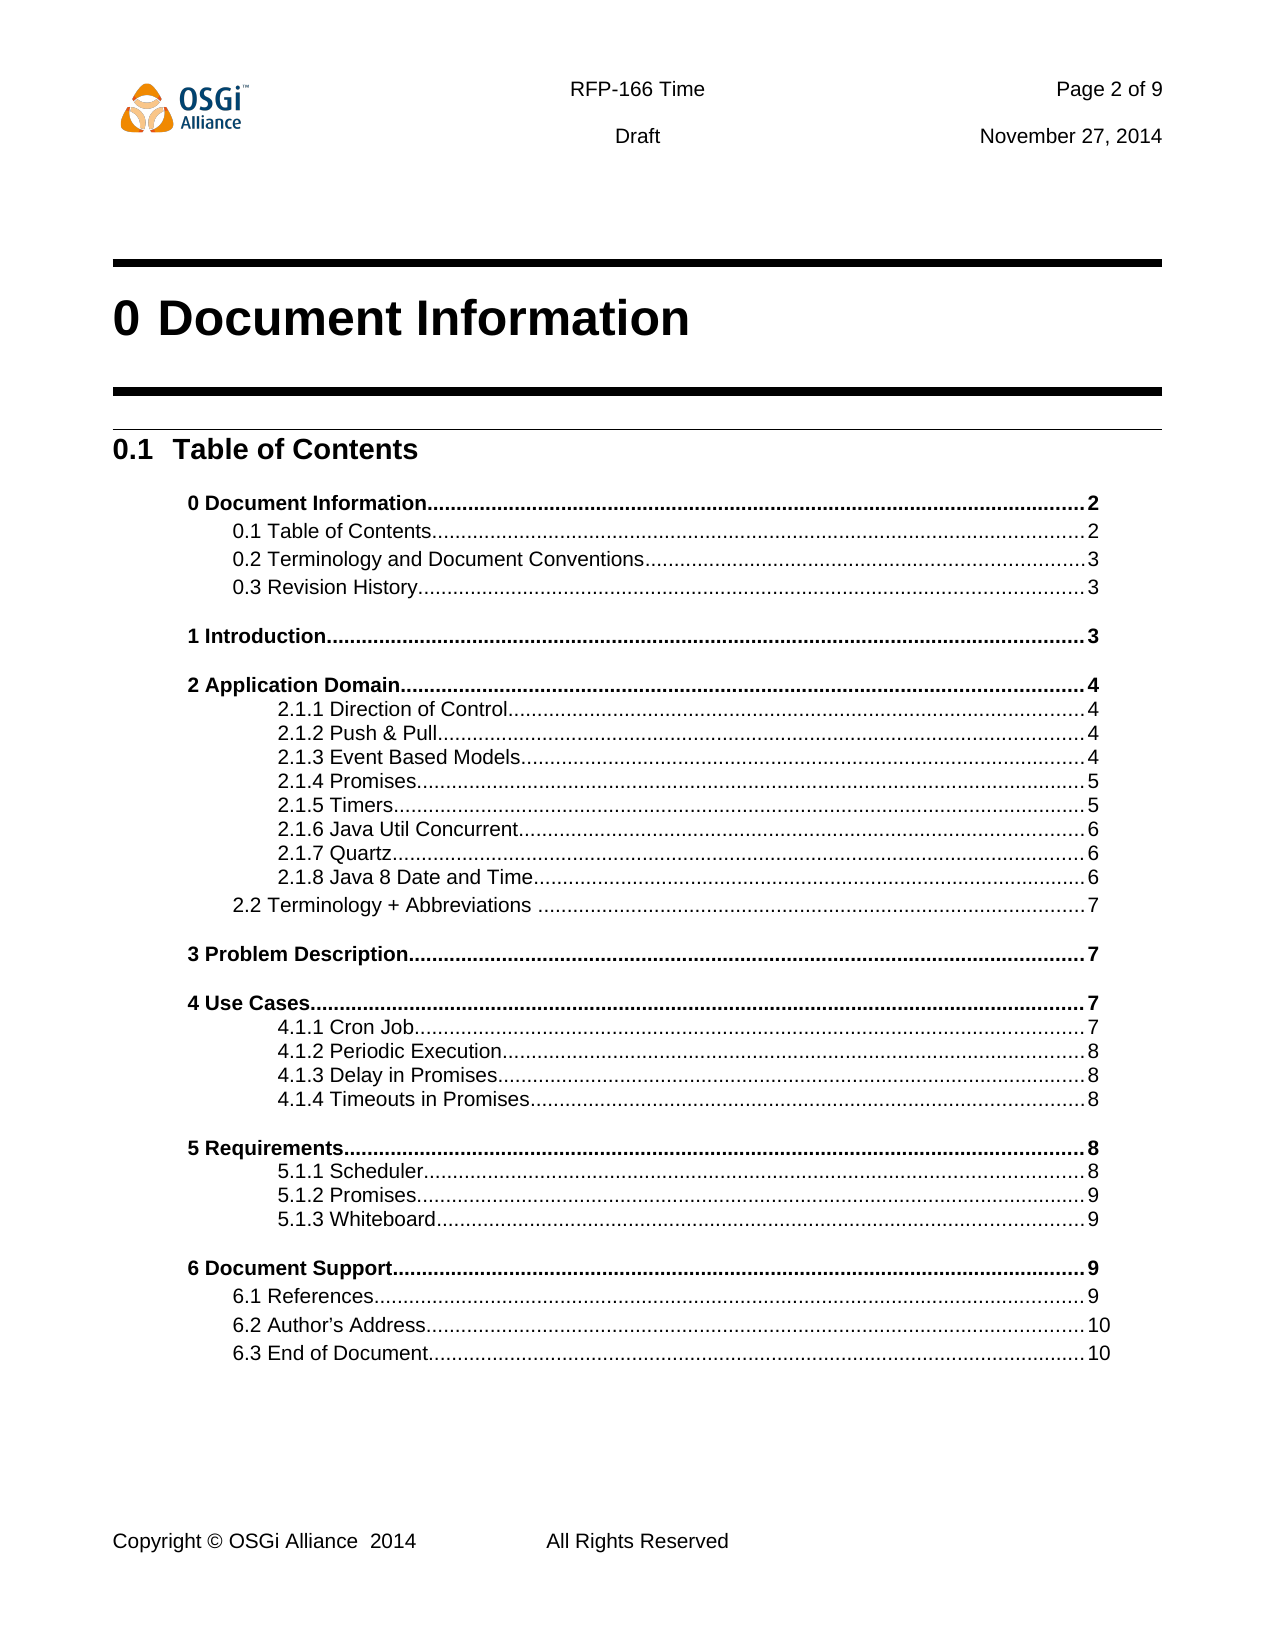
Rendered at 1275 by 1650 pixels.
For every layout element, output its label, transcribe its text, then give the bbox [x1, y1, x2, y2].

text 2.1.5 Timers 5 [277, 793, 1162, 817]
text 6 Document Support 9 [187, 1256, 1162, 1280]
text 5 Requirements 8 [187, 1135, 1162, 1159]
text 2.1.7 Quartz 6 [277, 841, 1162, 864]
text 2.2 Terminology + Abbreviations 7 [232, 893, 1162, 917]
text 4.1.1 Cron Job 7 [277, 1014, 1162, 1038]
text 5.1.3 Whiteboard 9 [277, 1207, 1162, 1231]
text 2.1.6 Java Util Concurrent 6 [277, 817, 1162, 841]
text 0.2 Terminology and Document Conventions 3 [232, 547, 1162, 571]
text 6.1 References 9 [232, 1284, 1162, 1308]
text 5.1.1 Scheduler 8 [277, 1159, 1162, 1183]
text 0.1 Table of Contents 2 [232, 519, 1162, 543]
text 2.1.2 Push & Pull 4 [277, 721, 1162, 745]
text 5.1.2 Promises 9 [277, 1183, 1162, 1207]
text 4.1.2 Periodic Execution 8 [277, 1038, 1162, 1062]
text 0 Document Information 2 [187, 491, 1162, 514]
subtitle Document Information [112, 260, 1162, 396]
text 1 Introduction 3 [187, 624, 1162, 648]
text 6.3 End of Document 10 [232, 1341, 1162, 1364]
text 2.1.1 Direction of Control 4 [277, 697, 1162, 721]
text 4 Use Cases 7 [187, 991, 1162, 1014]
picture [113, 76, 257, 140]
subtitle Table of Contents [112, 430, 1162, 466]
text 4.1.4 Timeouts in Promises 8 [277, 1086, 1162, 1110]
text 0.3 Revision History 3 [232, 575, 1162, 599]
text 2 Application Domain 4 [187, 673, 1162, 697]
text 2.1.3 Event Based Models 4 [277, 745, 1162, 769]
text 2.1.8 Java 8 Date and Time 6 [277, 864, 1162, 888]
text 2.1.4 Promises 5 [277, 769, 1162, 793]
text 4.1.3 Delay in Promises 8 [277, 1062, 1162, 1086]
text 6.2 Author’s Address 10 [232, 1312, 1162, 1336]
text 3 Problem Description 7 [187, 942, 1162, 966]
